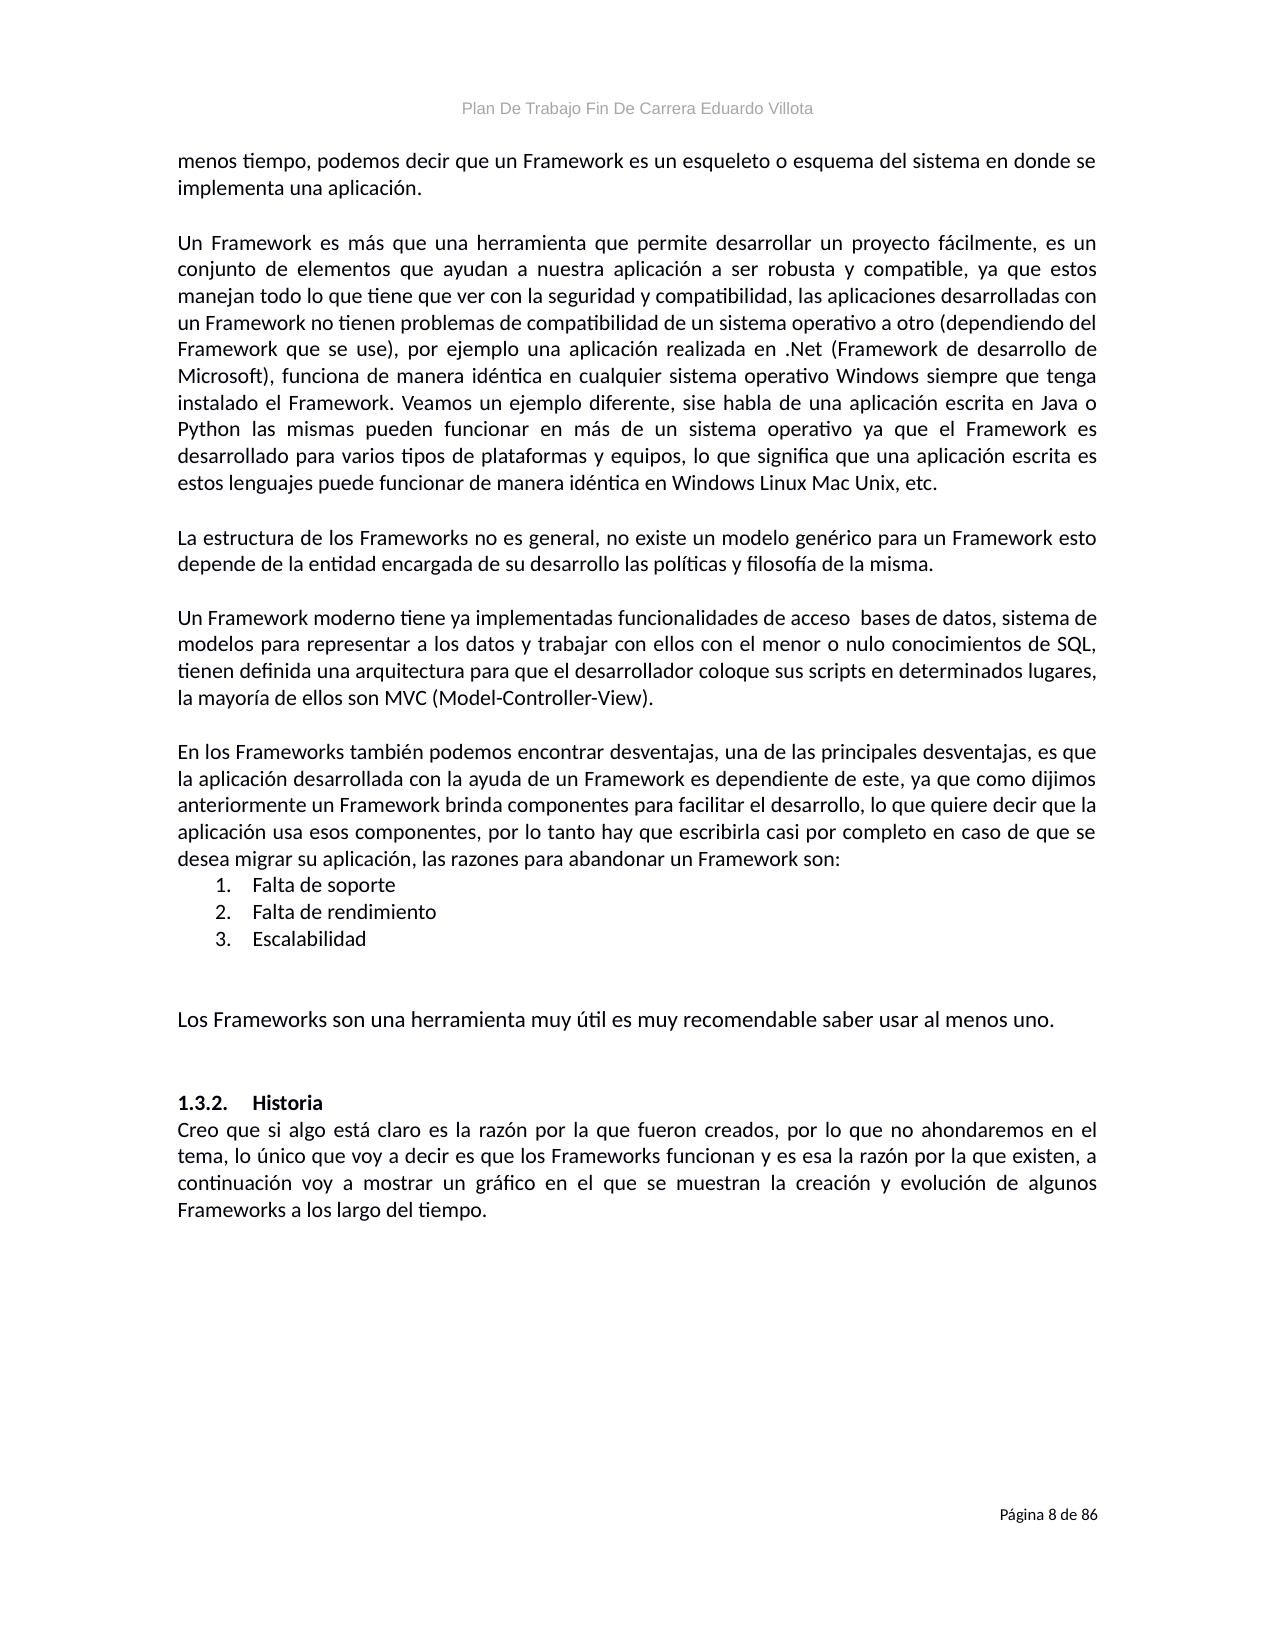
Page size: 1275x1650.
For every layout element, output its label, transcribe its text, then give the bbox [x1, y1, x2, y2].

text Un Framework moderno tiene ya implementadas funcionalidades de acceso bases de datos, sistema de modelos para representar a los datos y trabajar con ellos con el menor o nulo conocimientos de SQL, tienen definida una arquitectura para que el desarrollador coloque sus scripts en determinados lugares, la mayoría de ellos son MVC (Model-Controller-View). [177, 604, 1098, 710]
list Escalabilidad [215, 925, 1098, 952]
list Falta de soporte [215, 872, 1098, 898]
text La estructura de los Frameworks no es general, no existe un modelo genérico para un Framework esto depende de la entidad encargada de su desarrollo las políticas y filosofía de la misma. [177, 524, 1098, 577]
list Historia [177, 1089, 1098, 1116]
list Falta de rendimiento [215, 898, 1098, 925]
text menos tiempo, podemos decir que un Framework es un esqueleto o esquema del sistema en donde se implementa una aplicación. [177, 148, 1098, 201]
text Creo que si algo está claro es la razón por la que fueron creados, por lo que no ahondaremos en el tema, lo único que voy a decir es que los Frameworks funcionan y es esa la razón por la que existen, a continuación voy a mostrar un gráfico en el que se muestran la creación y evolución de algunos Frameworks a los largo del tiempo. [177, 1116, 1098, 1222]
text En los Frameworks también podemos encontrar desventajas, una de las principales desventajas, es que la aplicación desarrollada con la ayuda de un Framework es dependiente de este, ya que como dijimos anteriormente un Framework brinda componentes para facilitar el desarrollo, lo que quiere decir que la aplicación usa esos componentes, por lo tanto hay que escribirla casi por completo en caso de que se desea migrar su aplicación, las razones para abandonar un Framework son: [177, 738, 1098, 872]
text Los Frameworks son una herramienta muy útil es muy recomendable saber usar al menos uno. [177, 1005, 1098, 1033]
text Un Framework es más que una herramienta que permite desarrollar un proyecto fácilmente, es un conjunto de elementos que ayudan a nuestra aplicación a ser robusta y compatible, ya que estos manejan todo lo que tiene que ver con la seguridad y compatibilidad, las aplicaciones desarrolladas con un Framework no tienen problemas de compatibilidad de un sistema operativo a otro (dependiendo del Framework que se use), por ejemplo una aplicación realizada en .Net (Framework de desarrollo de Microsoft), funciona de manera idéntica en cualquier sistema operativo Windows siempre que tenga instalado el Framework. Veamos un ejemplo diferente, sise habla de una aplicación escrita en Java o Python las mismas pueden funcionar en más de un sistema operativo ya que el Framework es desarrollado para varios tipos de plataformas y equipos, lo que significa que una aplicación escrita es estos lenguajes puede funcionar de manera idéntica en Windows Linux Mac Unix, etc. [177, 229, 1098, 496]
